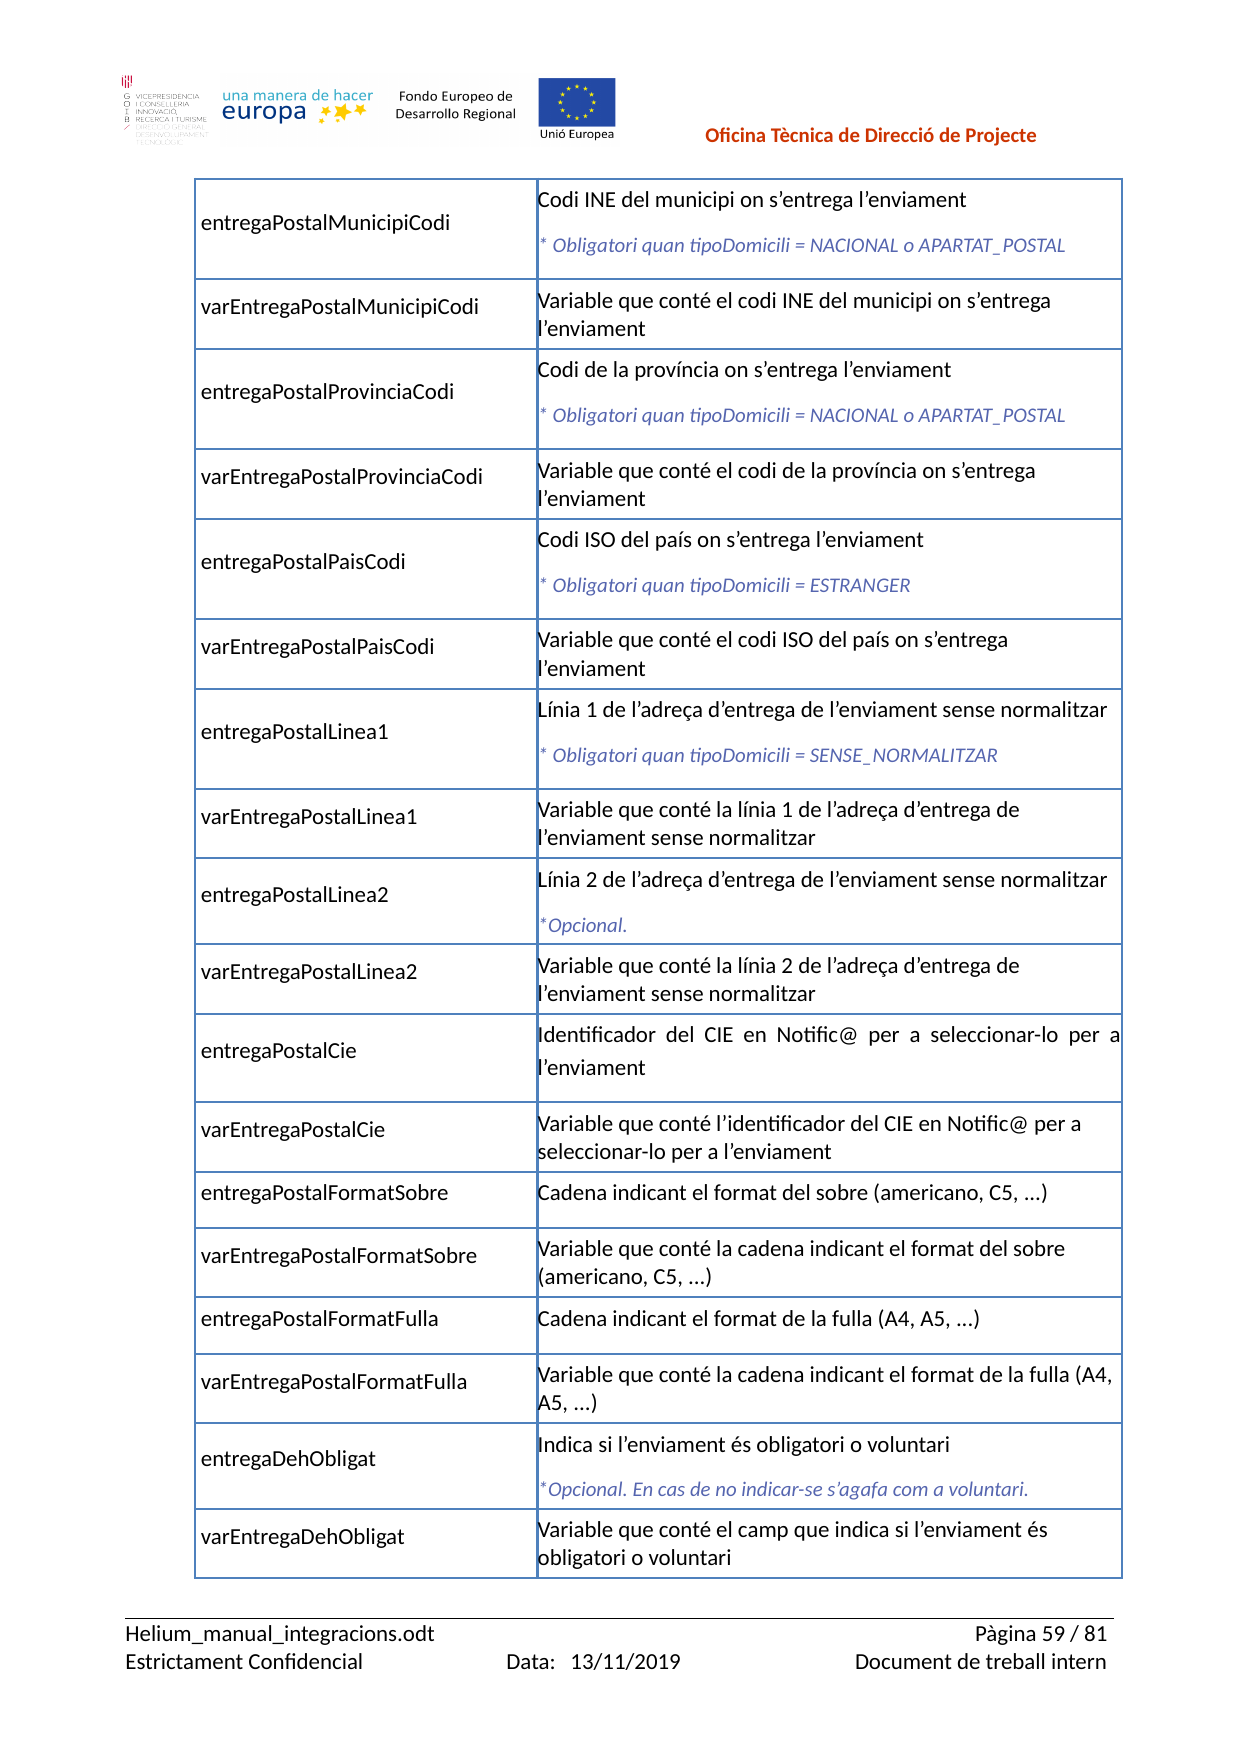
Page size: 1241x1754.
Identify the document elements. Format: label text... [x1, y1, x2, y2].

table_cell varEntregaDehObligat [196, 1510, 536, 1577]
table_cell Línia 2 de l’adreça d’entrega de l’enviament sense normalitzar *Opcional. [539, 859, 1121, 943]
table_cell Variable que conté la línia 2 de l’adreça d’entrega de l’enviament sense normalitzar [539, 945, 1121, 1013]
table_cell varEntregaPostalFormatSobre [196, 1229, 536, 1296]
table_cell Codi ISO del país on s’entrega l’enviament * Obligatori quan tipoDomicili = ESTRANGER [539, 520, 1121, 618]
table_cell varEntregaPostalFormatFulla [196, 1355, 536, 1422]
table_cell Codi de la província on s’entrega l’enviament * Obligatori quan tipoDomicili = NACIONAL o APARTAT_POSTAL [539, 350, 1121, 448]
table_cell Variable que conté la cadena indicant el format de la fulla (A4, A5, ...) [539, 1355, 1121, 1422]
table_cell entregaPostalFormatFulla [196, 1298, 536, 1352]
table_cell Variable que conté la línia 1 de l’adreça d’entrega de l’enviament sense normalitzar [539, 790, 1121, 857]
table_cell Variable que conté l’identificador del CIE en Notific@ per a seleccionar-lo per a l’enviament [539, 1103, 1121, 1171]
table_cell Variable que conté el codi ISO del país on s’entrega l’enviament [539, 620, 1121, 687]
table_cell Indica si l’enviament és obligatori o voluntari *Opcional. En cas de no indicar-se s’agafa com a voluntari. [539, 1424, 1121, 1508]
table_cell Cadena indicant el format del sobre (americano, C5, ...) [539, 1173, 1121, 1227]
table_cell varEntregaPostalCie [196, 1103, 536, 1171]
table_cell Variable que conté el camp que indica si l’enviament és obligatori o voluntari [539, 1510, 1121, 1577]
table_cell varEntregaPostalPaisCodi [196, 620, 536, 687]
table_cell varEntregaPostalMunicipiCodi [196, 280, 536, 348]
table_cell Cadena indicant el format de la fulla (A4, A5, ...) [539, 1298, 1121, 1352]
picture [118, 73, 213, 147]
table_cell entregaPostalCie [196, 1015, 536, 1101]
table_cell Variable que conté la cadena indicant el format del sobre (americano, C5, ...) [539, 1229, 1121, 1296]
table_cell Variable que conté el codi INE del municipi on s’entrega l’enviament [539, 280, 1121, 348]
picture [219, 73, 621, 147]
table_cell Variable que conté el codi de la província on s’entrega l’enviament [539, 450, 1121, 517]
table_cell entregaPostalPaisCodi [196, 520, 536, 618]
table_cell varEntregaPostalLinea1 [196, 790, 536, 857]
table_cell Línia 1 de l’adreça d’entrega de l’enviament sense normalitzar * Obligatori quan tipoDomicili = SENSE_NORMALITZAR [539, 690, 1121, 788]
table_cell entregaPostalMunicipiCodi [196, 180, 536, 278]
table_cell Identificador del CIE en Notific@ per a seleccionar-lo per a l’enviament [539, 1015, 1121, 1101]
table_cell varEntregaPostalLinea2 [196, 945, 536, 1013]
table_cell entregaPostalLinea1 [196, 690, 536, 788]
table_cell Codi INE del municipi on s’entrega l’enviament * Obligatori quan tipoDomicili = NACIONAL o APARTAT_POSTAL [539, 180, 1121, 278]
table_cell entregaPostalLinea2 [196, 859, 536, 943]
table_cell varEntregaPostalProvinciaCodi [196, 450, 536, 517]
table_cell entregaPostalFormatSobre [196, 1173, 536, 1227]
table_cell entregaPostalProvinciaCodi [196, 350, 536, 448]
table_cell entregaDehObligat [196, 1424, 536, 1508]
